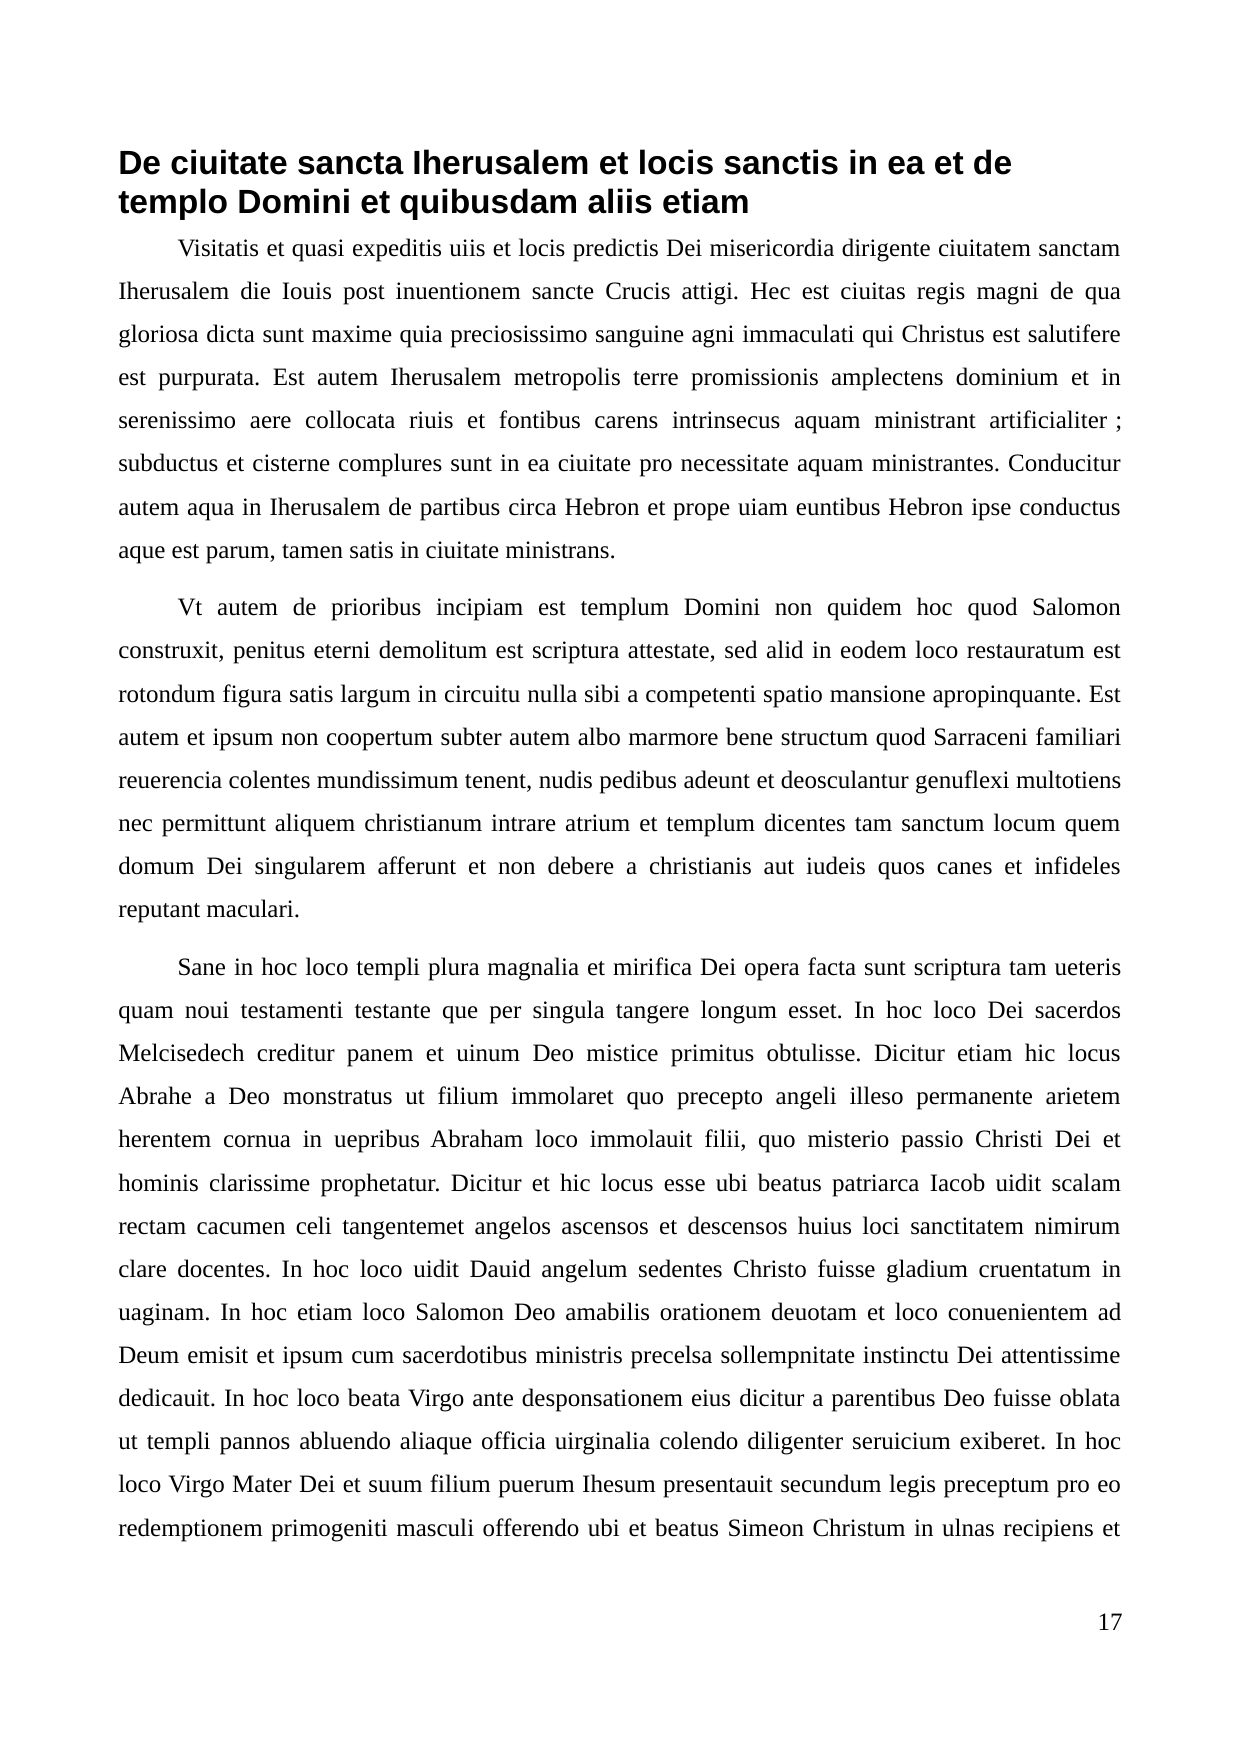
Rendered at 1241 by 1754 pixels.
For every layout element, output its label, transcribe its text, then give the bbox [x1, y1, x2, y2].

text Sane in hoc loco templi plura magnalia et mirifica Dei opera facta sunt scriptura tam ueteris quam noui testamenti testante que per singula tangere longum esset. In hoc loco Dei sacerdos Melcisedech creditur panem et uinum Deo mistice primitus obtulisse. Dicitur etiam hic locus Abrahe a Deo monstratus ut filium immolaret quo precepto angeli illeso permanente arietem herentem cornua in uepribus Abraham loco immolauit filii, quo misterio passio Christi Dei et hominis clarissime prophetatur. Dicitur et hic locus esse ubi beatus patriarca Iacob uidit scalam rectam cacumen celi tangentemet angelos ascensos et descensos huius loci sanctitatem nimirum clare docentes. In hoc loco uidit Dauid angelum sedentes Christo fuisse gladium cruentatum in uaginam. In hoc etiam loco Salomon Deo amabilis orationem deuotam et loco conuenientem ad Deum emisit et ipsum cum sacerdotibus ministris precelsa sollempnitate instinctu Dei attentissime dedicauit. In hoc loco beata Virgo ante desponsationem eius dicitur a parentibus Deo fuisse oblata ut templi pannos abluendo aliaque officia uirginalia colendo diligenter seruicium exiberet. In hoc loco Virgo Mater Dei et suum filium puerum Ihesum presentauit secundum legis preceptum pro eo redemptionem primogeniti masculi offerendo ubi et beatus Simeon Christum in ulnas recipiens et [118, 952, 1122, 1541]
text De ciuitate sancta Iherusalem et locis sanctis in ea et de templo Domini et quibusdam aliis etiam [118, 143, 1122, 220]
text Visitatis et quasi expeditis uiis et locis predictis Dei misericordia dirigente ciuitatem sanctam Iherusalem die Iouis post inuentionem sancte Crucis attigi. Hec est ciuitas regis magni de qua gloriosa dicta sunt maxime quia preciosissimo sanguine agni immaculati qui Christus est salutifere est purpurata. Est autem Iherusalem metropolis terre promissionis amplectens dominium et in serenissimo aere collocata riuis et fontibus carens intrinsecus aquam ministrant artificialiter ; subductus et cisterne complures sunt in ea ciuitate pro necessitate aquam ministrantes. Conducitur autem aqua in Iherusalem de partibus circa Hebron et prope uiam euntibus Hebron ipse conductus aque est parum, tamen satis in ciuitate ministrans. [118, 233, 1122, 563]
text Vt autem de prioribus incipiam est templum Domini non quidem hoc quod Salomon construxit, penitus eterni demolitum est scriptura attestate, sed alid in eodem loco restauratum est rotondum figura satis largum in circuitu nulla sibi a competenti spatio mansione apropinquante. Est autem et ipsum non coopertum subter autem albo marmore bene structum quod Sarraceni familiari reuerencia colentes mundissimum tenent, nudis pedibus adeunt et deosculantur genuflexi multotiens nec permittunt aliquem christianum intrare atrium et templum dicentes tam sanctum locum quem domum Dei singularem afferunt et non debere a christianis aut iudeis quos canes et infideles reputant maculari. [118, 592, 1122, 923]
